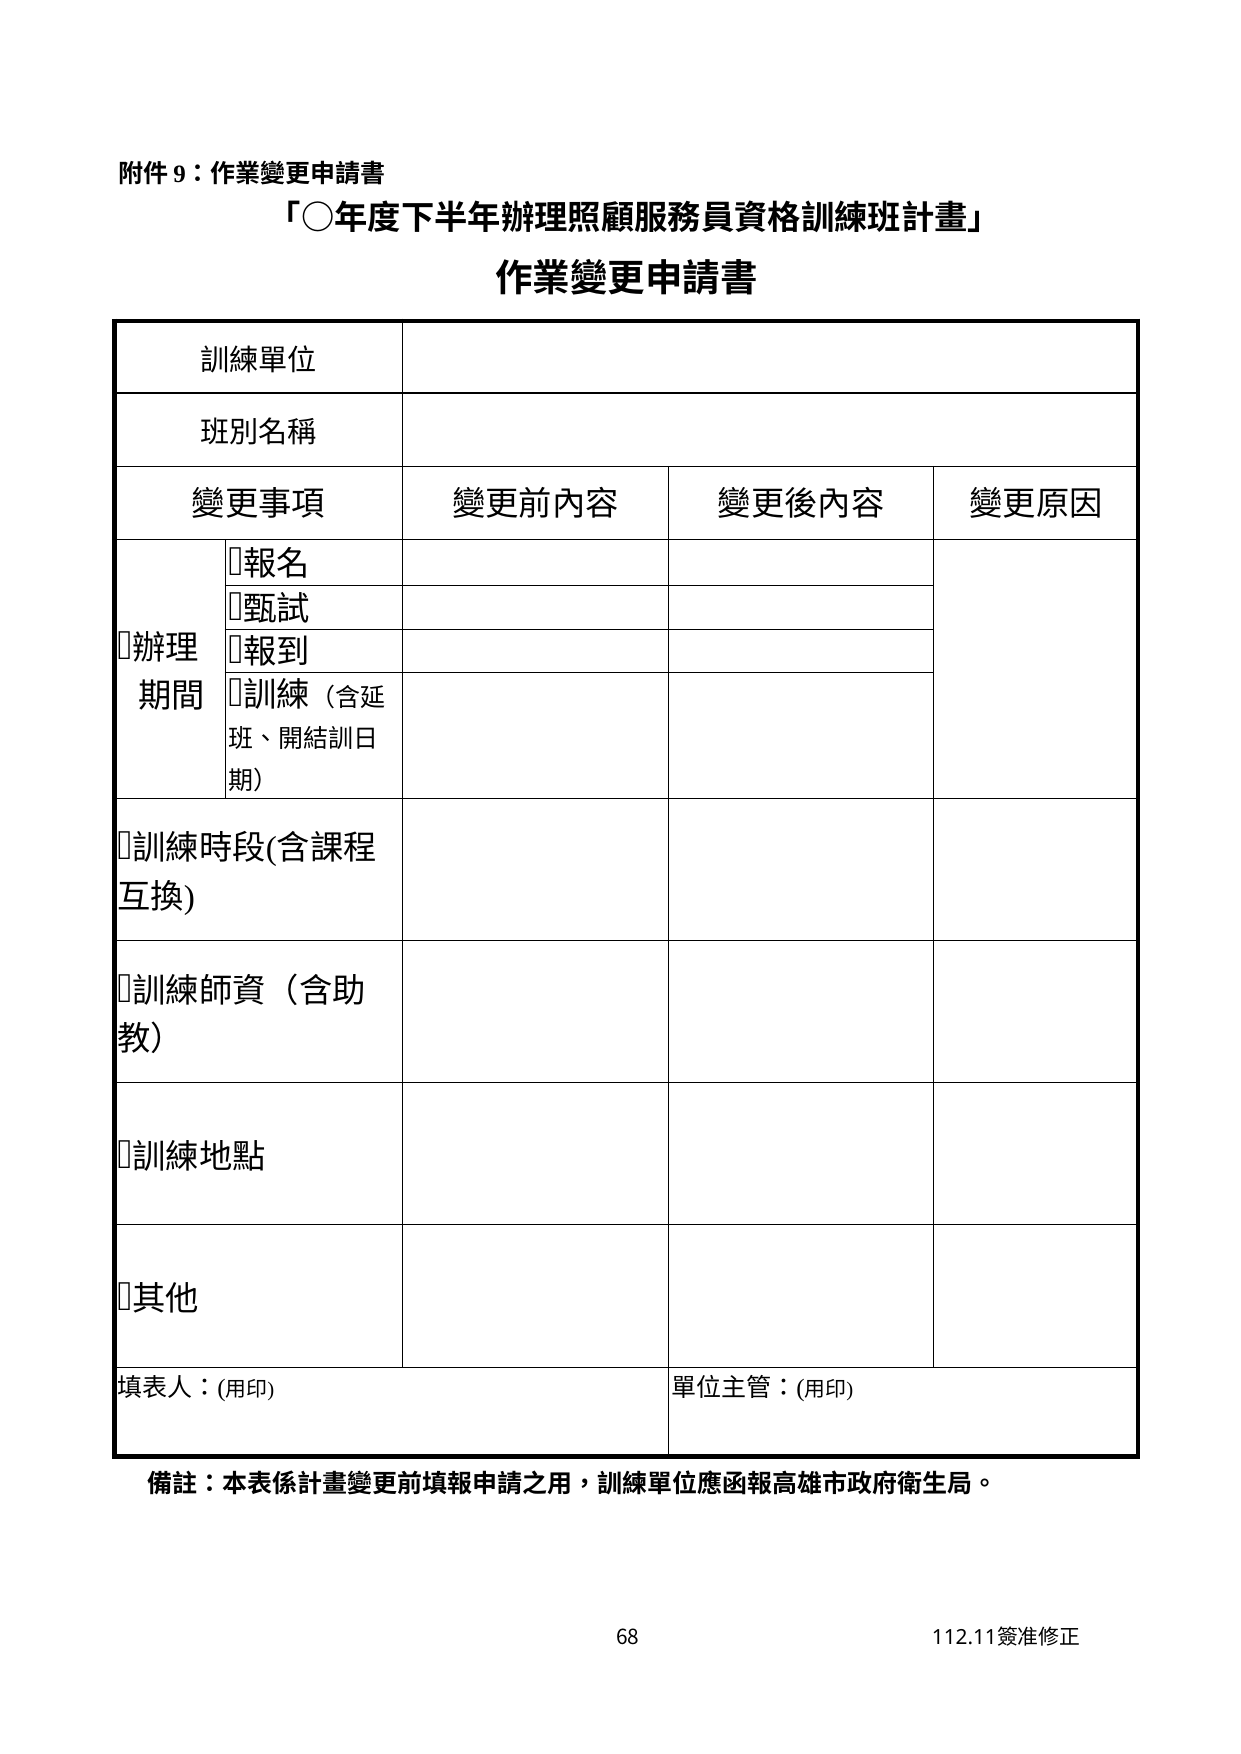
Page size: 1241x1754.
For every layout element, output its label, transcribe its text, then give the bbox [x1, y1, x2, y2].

table_cell [403, 673, 668, 798]
table_cell 班別名稱 [117, 394, 402, 466]
table_cell 單位主管：(用印) [669, 1368, 1136, 1454]
table_cell [403, 630, 668, 672]
table_cell [669, 540, 933, 585]
table_cell 變更後內容 [669, 467, 933, 539]
table_cell 甄試 [226, 586, 402, 629]
table_cell 報到 [226, 630, 402, 672]
text 附件9：作業變更申請書 [118, 149, 1134, 191]
text 作業變更申請書 [118, 258, 1134, 300]
table_cell [669, 673, 933, 798]
table_cell 訓練（含延班、開結訓日期） [226, 673, 402, 798]
table_cell 變更前內容 [403, 467, 668, 539]
table_cell [403, 540, 668, 585]
table_cell [669, 630, 933, 672]
table_cell [403, 1225, 668, 1367]
table_cell [934, 1225, 1136, 1367]
table_cell [403, 586, 668, 629]
table_cell [403, 941, 668, 1082]
table_header 訓練單位 [117, 323, 402, 392]
table_cell [403, 799, 668, 940]
table_cell [669, 1225, 933, 1367]
table_cell 變更原因 [934, 467, 1136, 539]
table_cell [403, 394, 1136, 466]
text 備註：本表係計畫變更前填報申請之用，訓練單位應函報高雄市政府衛生局。 [148, 1459, 1114, 1501]
table_cell 報名 [226, 540, 402, 585]
table_cell 變更事項 [117, 467, 402, 539]
table_header [403, 323, 1136, 392]
table_cell 填表人：(用印) [117, 1368, 668, 1454]
table_cell [669, 941, 933, 1082]
table_cell 辦理期間 [117, 540, 225, 798]
text 「○年度下半年辦理照顧服務員資格訓練班計畫」 [24, 191, 1240, 239]
table_cell 訓練師資（含助教） [117, 941, 402, 1082]
table_cell 訓練地點 [117, 1083, 402, 1224]
table_cell [934, 799, 1136, 940]
table_cell 其他 [117, 1225, 402, 1367]
table_cell [669, 799, 933, 940]
table_cell [934, 540, 1136, 798]
table_cell [403, 1083, 668, 1224]
table_cell [669, 586, 933, 629]
table_cell [934, 941, 1136, 1082]
table_cell 訓練時段(含課程互換) [117, 799, 402, 940]
table_cell [669, 1083, 933, 1224]
table_cell [934, 1083, 1136, 1224]
